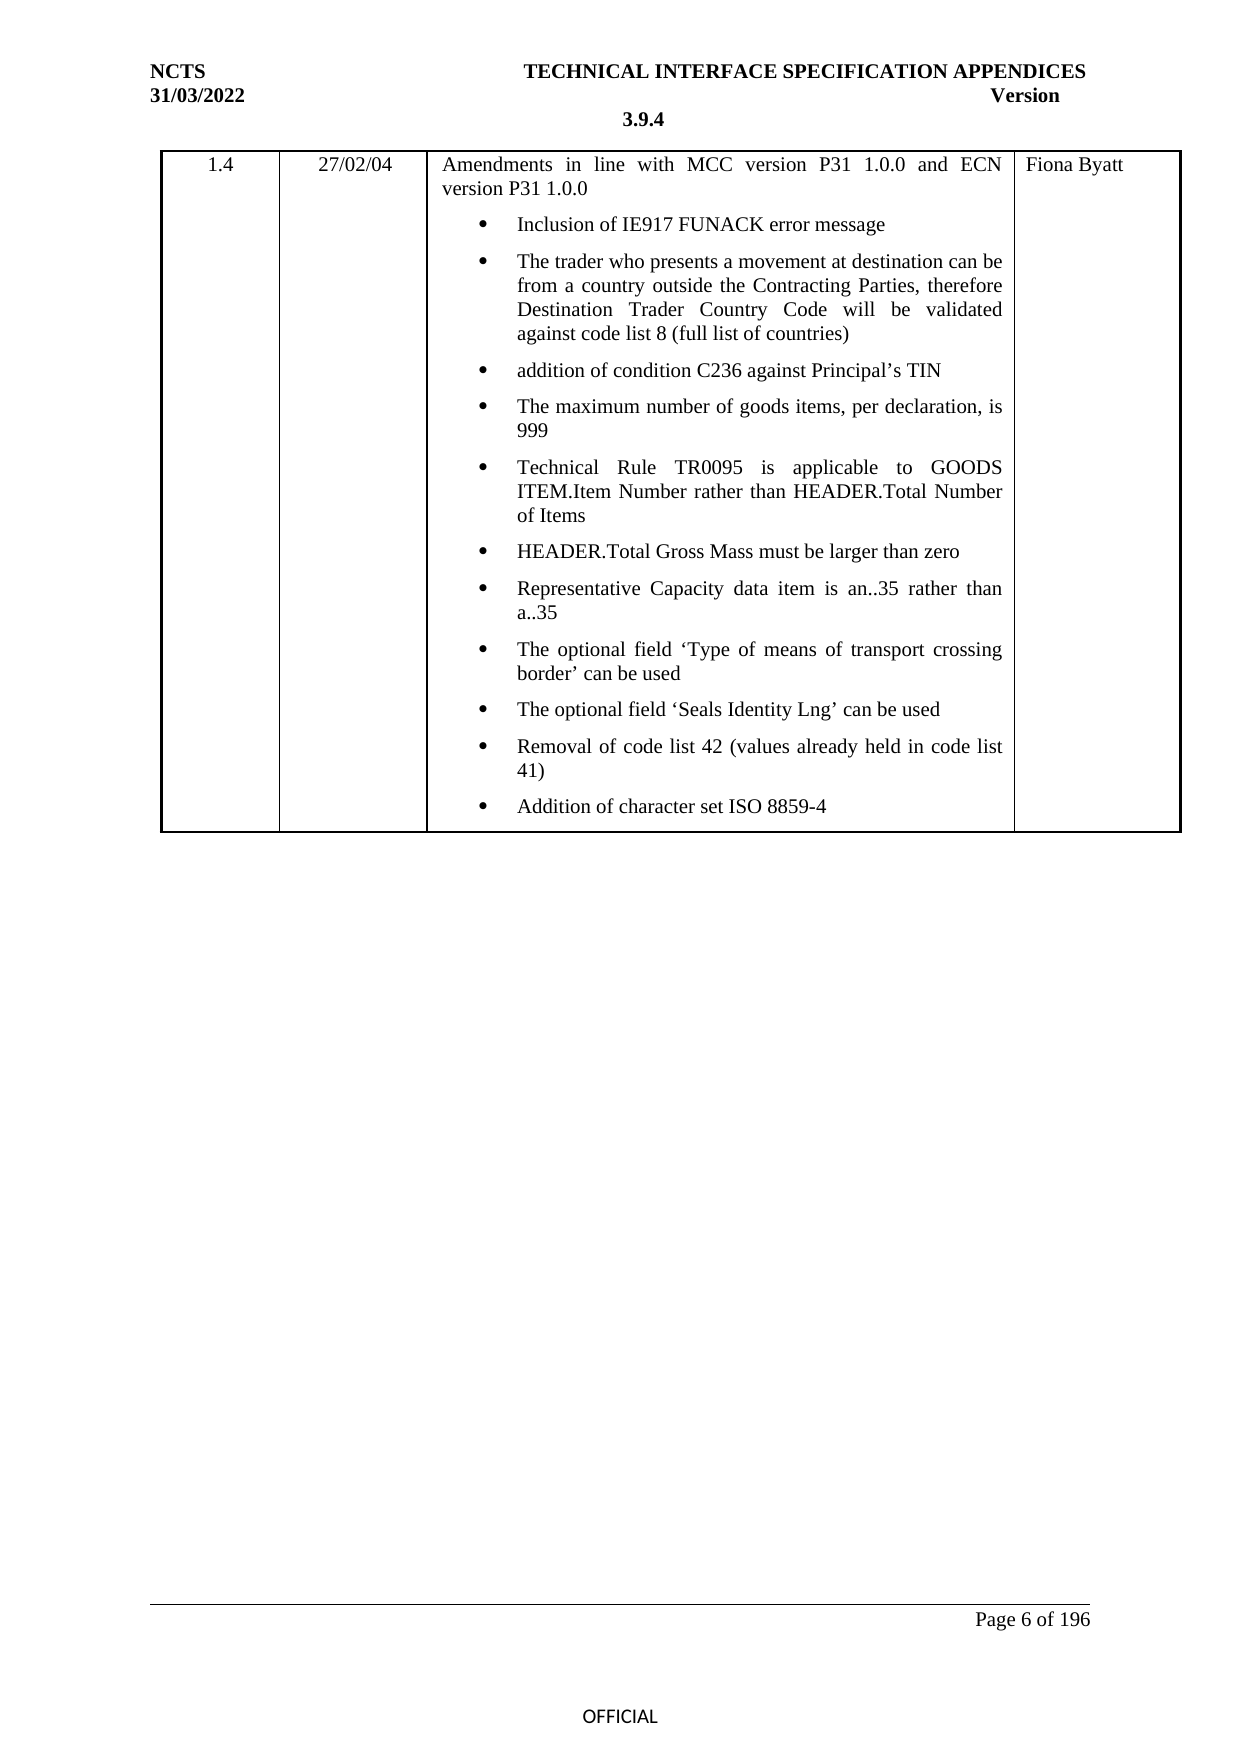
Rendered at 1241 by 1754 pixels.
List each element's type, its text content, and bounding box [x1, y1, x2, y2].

table_cell Fiona Byatt [1015, 152, 1179, 831]
table_cell Amendments in line with MCC version P31 1.0.0 and ECN version P31 1.0.0 Inclusion of IE917 FUNACK error message The trader who presents a movement at destination can be from a country outside the Contracting Parties, therefore Destination Trader Country Code will be validated against code list 8 (full list of countries) addition of condition C236 against Principal’s TIN The maximum number of goods items, per declaration, is 999 Technical Rule TR0095 is applicable to GOODS ITEM.Item Number rather than HEADER.Total Number of Items HEADER.Total Gross Mass must be larger than zero Representative Capacity data item is an..35 rather than a..35 The optional field ‘Type of means of transport crossing border’ can be used The optional field ‘Seals Identity Lng’ can be used Removal of code list 42 (values already held in code list 41) Addition of character set ISO 8859-4 [428, 152, 1014, 831]
table_cell 27/02/04 [280, 152, 426, 831]
table_cell 1.4 [163, 152, 279, 831]
